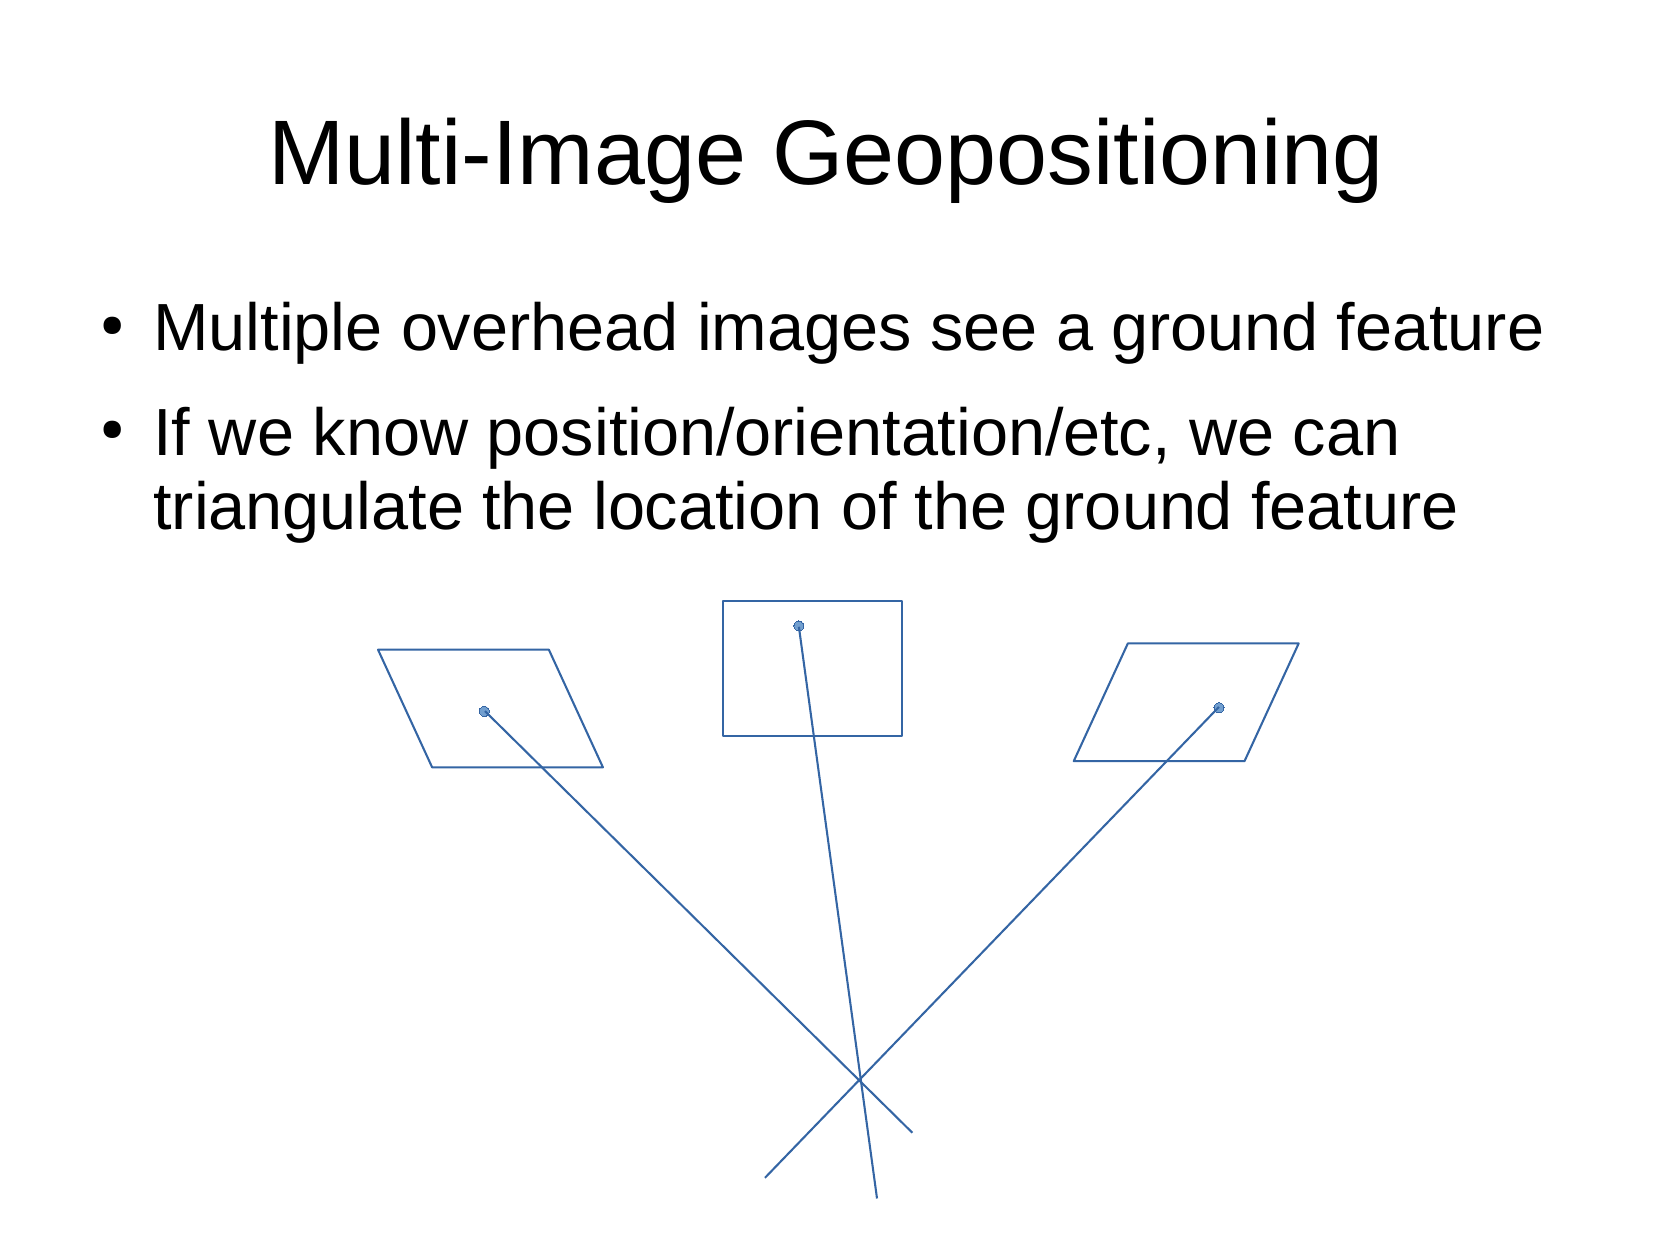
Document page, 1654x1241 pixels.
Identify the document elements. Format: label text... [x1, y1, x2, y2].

title Multi-Image Geopositioning [82, 49, 1571, 257]
list Multiple overhead images see a ground feature If we know position/orientation/etc, we can triangulate the location of the ground feature [82, 290, 1571, 601]
text_box [793, 620, 804, 631]
text_box [479, 706, 490, 717]
text_box [1213, 702, 1225, 713]
